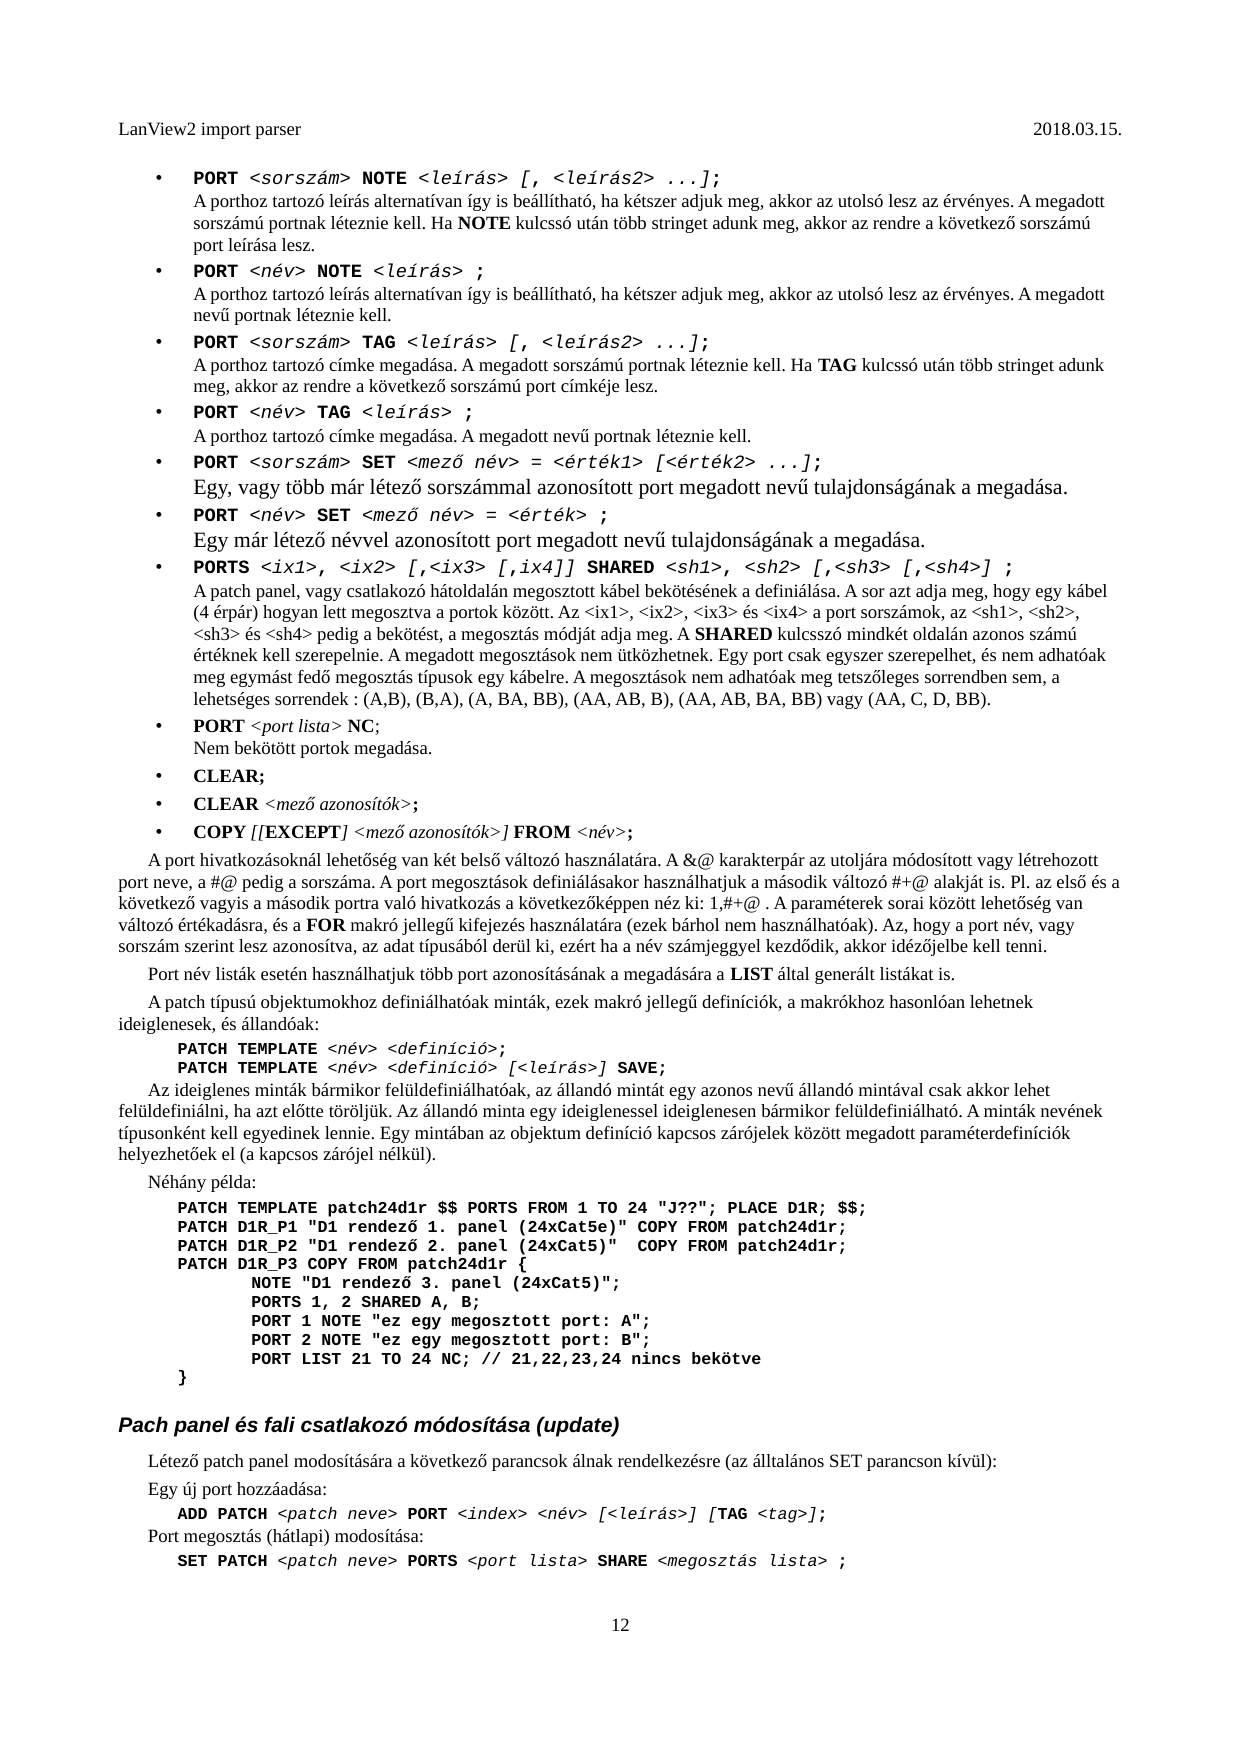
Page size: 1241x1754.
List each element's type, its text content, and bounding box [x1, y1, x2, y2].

text Néhány példa: [118, 1171, 1122, 1193]
subtitle Pach panel és fali csatlakozó módosítása (update) [118, 1413, 1122, 1437]
list PORT <név> NOTE <leírás> ; A porthoz tartozó leírás alternatívan így is beállítható, ha kétszer adjuk meg, akkor az utolsó lesz az érvényes. A megadott nevű portnak léteznie kell. [156, 262, 1122, 326]
list PORTS <ix1>, <ix2> [,<ix3> [,ix4]] SHARED <sh1>, <sh2> [,<sh3> [,<sh4>] ; A patch panel, vagy csatlakozó hátoldalán megosztott kábel bekötésének a definiálása. A sor azt adja meg, hogy egy kábel (4 érpár) hogyan lett megosztva a portok között. Az <ix1>, <ix2>, <ix3> és <ix4> a port sorszámok, az <sh1>, <sh2>, <sh3> és <sh4> pedig a bekötést, a megosztás módját adja meg. A SHARED kulcsszó mindkét oldalán azonos számú értéknek kell szerepelnie. A megadott megosztások nem ütközhetnek. Egy port csak egyszer szerepelhet, és nem adhatóak meg egymást fedő megosztás típusok egy kábelre. A megosztások nem adhatóak meg tetszőleges sorrendben sem, a lehetséges sorrendek : (A,B), (B,A), (A, BA, BB), (AA, AB, B), (AA, AB, BA, BB) vagy (AA, C, D, BB). [156, 558, 1122, 709]
text PORT LIST 21 TO 24 NC; // 21,22,23,24 nincs bekötve [177, 1350, 1122, 1369]
text PORT 2 NOTE "ez egy megosztott port: B"; [177, 1331, 1122, 1350]
text PORTS 1, 2 SHARED A, B; [177, 1294, 1122, 1312]
text NOTE "D1 rendező 3. panel (24xCat5)"; [177, 1275, 1122, 1294]
list CLEAR <mező azonosítók>; [156, 793, 1122, 814]
text PATCH D1R_P3 COPY FROM patch24d1r { [177, 1256, 1122, 1275]
text } [177, 1369, 1122, 1388]
text PATCH D1R_P2 "D1 rendező 2. panel (24xCat5)" COPY FROM patch24d1r; [177, 1237, 1122, 1256]
text Egy új port hozzáadása: [118, 1478, 1122, 1499]
text Port megosztás (hátlapi) modosítása: [118, 1524, 1122, 1546]
list CLEAR; [156, 765, 1122, 787]
text Létező patch panel modosítására a következő parancsok álnak rendelkezésre (az álltalános SET parancson kívül): [118, 1450, 1122, 1471]
text A patch típusú objektumokhoz definiálhatóak minták, ezek makró jellegű definíciók, a makrókhoz hasonlóan lehetnek ideiglenesek, és állandóak: [118, 991, 1122, 1034]
text PATCH TEMPLATE <név> <definíció> [<leírás>] SAVE; [177, 1060, 1122, 1079]
text A port hivatkozásoknál lehetőség van két belső változó használatára. A &@ karakterpár az utoljára módosított vagy létrehozott port neve, a #@ pedig a sorszáma. A port megosztások definiálásakor használhatjuk a második változó #+@ alakját is. Pl. az első és a következő vagyis a második portra való hivatkozás a következőképpen néz ki: 1,#+@ . A paraméterek sorai között lehetőség van változó értékadásra, és a FOR makró jellegű kifejezés használatára (ezek bárhol nem használhatóak). Az, hogy a port név, vagy sorszám szerint lesz azonosítva, az adat típusából derül ki, ezért ha a név számjeggyel kezdődik, akkor idézőjelbe kell tenni. [118, 849, 1122, 957]
text PATCH D1R_P1 "D1 rendező 1. panel (24xCat5e)" COPY FROM patch24d1r; [177, 1218, 1122, 1237]
text Az ideiglenes minták bármikor felüldefiniálhatóak, az állandó mintát egy azonos nevű állandó mintával csak akkor lehet felüldefiniálni, ha azt előtte töröljük. Az állandó minta egy ideiglenessel ideiglenesen bármikor felüldefiniálható. A minták nevének típusonként kell egyedinek lennie. Egy mintában az objektum definíció kapcsos zárójelek között megadott paraméterdefiníciók helyezhetőek el (a kapcsos zárójel nélkül). [118, 1079, 1122, 1165]
list PORT <sorszám> TAG <leírás> [, <leírás2> ...]; A porthoz tartozó címke megadása. A megadott sorszámú portnak léteznie kell. Ha TAG kulcssó után több stringet adunk meg, akkor az rendre a következő sorszámú port címkéje lesz. [156, 332, 1122, 397]
list PORT <sorszám> SET <mező név> = <érték1> [<érték2> ...]; Egy, vagy több már létező sorszámmal azonosított port megadott nevű tulajdonságának a megadása. [156, 452, 1122, 499]
text PATCH TEMPLATE patch24d1r $$ PORTS FROM 1 TO 24 "J??"; PLACE D1R; $$; [177, 1199, 1122, 1218]
text PORT 1 NOTE "ez egy megosztott port: A"; [177, 1312, 1122, 1331]
text PATCH TEMPLATE <név> <definíció>; [177, 1041, 1122, 1060]
list PORT <sorszám> NOTE <leírás> [, <leírás2> ...]; A porthoz tartozó leírás alternatívan így is beállítható, ha kétszer adjuk meg, akkor az utolsó lesz az érvényes. A megadott sorszámú portnak léteznie kell. Ha NOTE kulcssó után több stringet adunk meg, akkor az rendre a következő sorszámú port leírása lesz. [156, 169, 1122, 255]
list PORT <név> TAG <leírás> ; A porthoz tartozó címke megadása. A megadott nevű portnak léteznie kell. [156, 403, 1122, 446]
list PORT <név> SET <mező név> = <érték> ; Egy már létező névvel azonosított port megadott nevű tulajdonságának a megadása. [156, 505, 1122, 552]
text Port név listák esetén használhatjuk több port azonosításának a megadására a LIST által generált listákat is. [118, 963, 1122, 985]
text SET PATCH <patch neve> PORTS <port lista> SHARE <megosztás lista> ; [177, 1553, 1122, 1571]
list PORT <port lista> NC; Nem bekötött portok megadása. [156, 715, 1122, 758]
list COPY [[EXCEPT] <mező azonosítók>] FROM <név>; [156, 821, 1122, 843]
text ADD PATCH <patch neve> PORT <index> <név> [<leírás>] [TAG <tag>]; [177, 1506, 1122, 1524]
